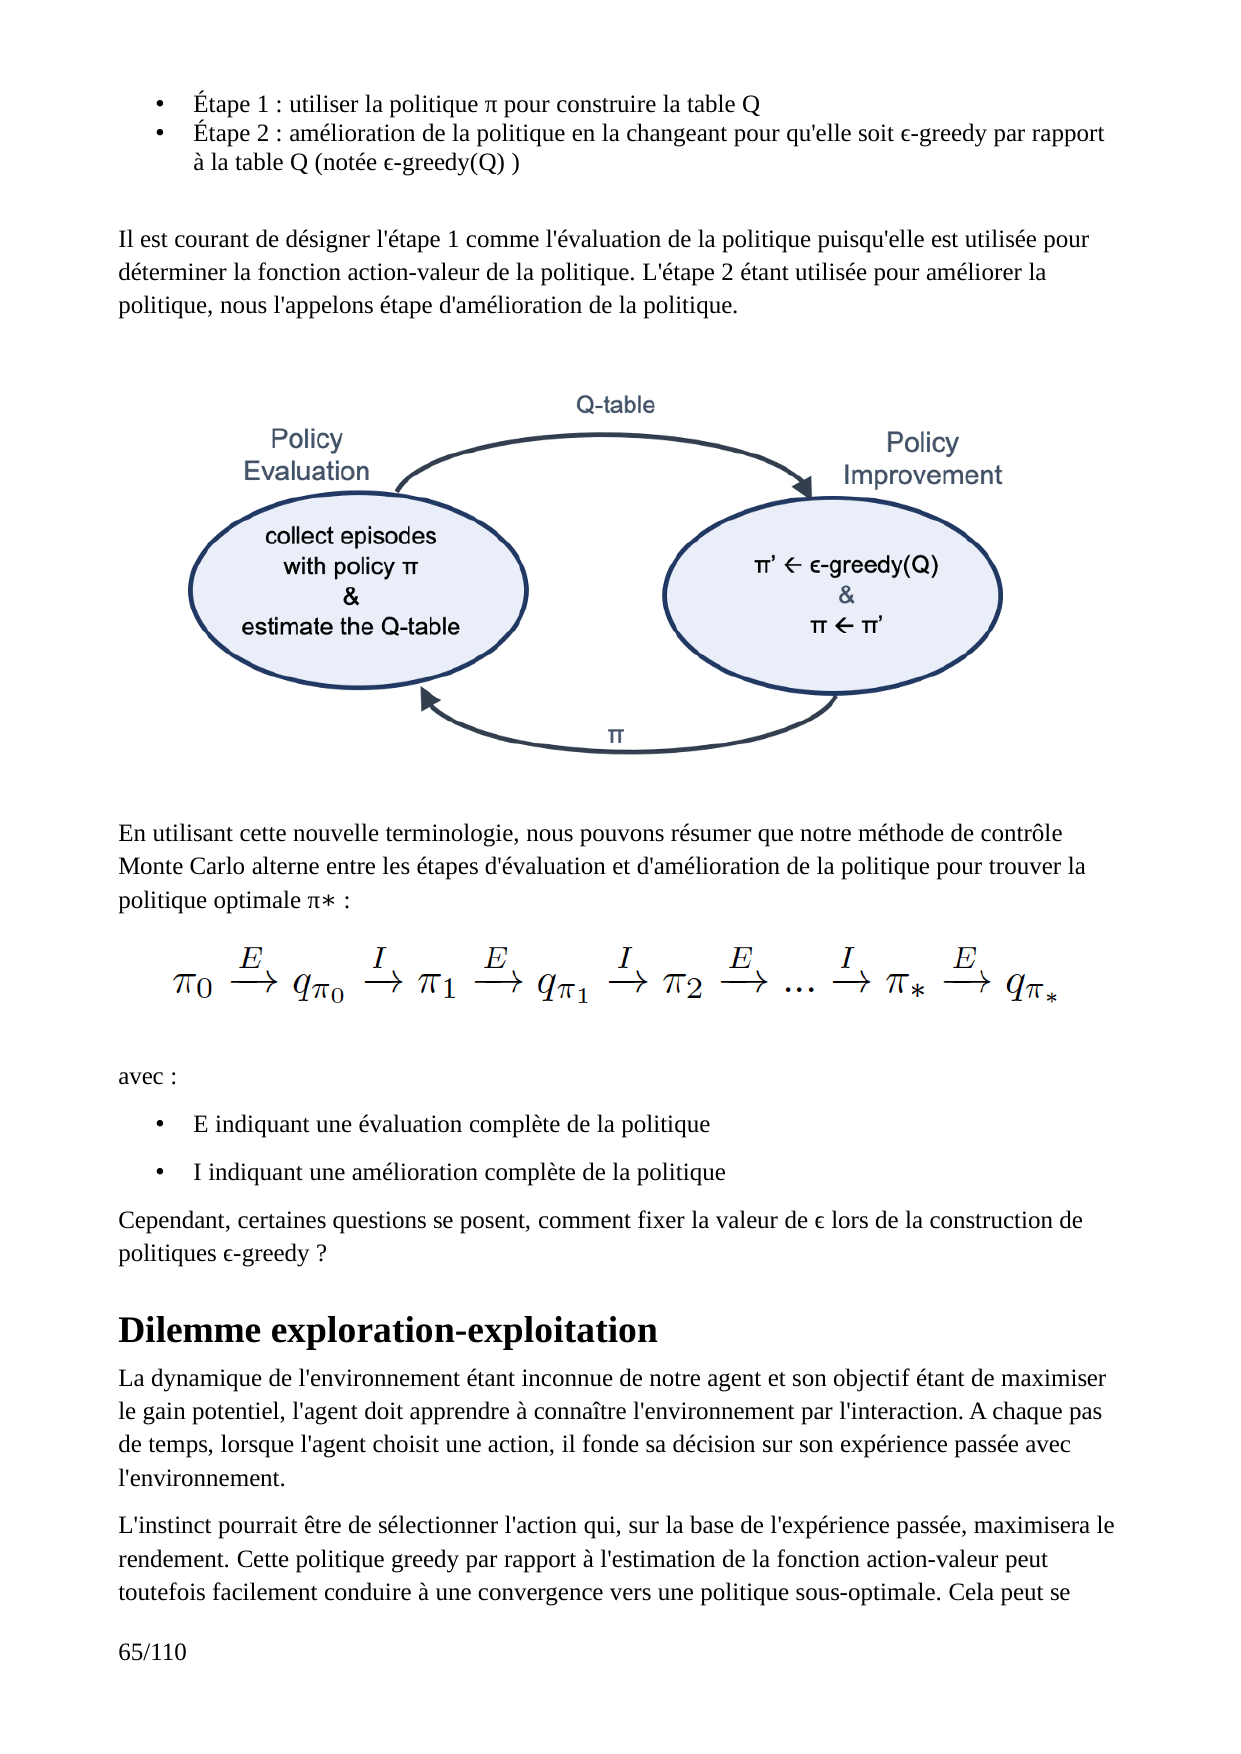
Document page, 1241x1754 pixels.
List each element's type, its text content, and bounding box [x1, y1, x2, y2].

text Cependant, certaines questions se posent, comment fixer la valeur de ϵ lors de la construction de politiques ϵ-greedy ? [118, 1205, 1122, 1267]
list Étape 1 : utiliser la politique π pour construire la table Q [156, 88, 1122, 118]
text La dynamique de l'environnement étant inconnue de notre agent et son objectif étant de maximiser le gain potentiel, l'agent doit apprendre à connaître l'environnement par l'interaction. A chaque pas de temps, lorsque l'agent choisit une action, il fonde sa décision sur son expérience passée avec l'environnement. [118, 1362, 1122, 1492]
list Étape 2 : amélioration de la politique en la changeant pour qu'elle soit ϵ-greedy par rapport à la table Q (notée ϵ-greedy(Q) ) [156, 118, 1122, 176]
text avec : [118, 1061, 1122, 1090]
list I indiquant une amélioration complète de la politique [156, 1157, 1122, 1186]
picture [118, 932, 1123, 1009]
list E indiquant une évaluation complète de la politique [156, 1109, 1122, 1138]
text En utilisant cette nouvelle terminologie, nous pouvons résumer que notre méthode de contrôle Monte Carlo alterne entre les étapes d'évaluation et d'amélioration de la politique pour trouver la politique optimale π∗ : [118, 818, 1122, 914]
text Il est courant de désigner l'étape 1 comme l'évaluation de la politique puisqu'elle est utilisée pour déterminer la fonction action-valeur de la politique. L'étape 2 étant utilisée pour améliorer la politique, nous l'appelons étape d'amélioration de la politique. [118, 224, 1122, 319]
picture [118, 386, 1123, 766]
text L'instinct pourrait être de sélectionner l'action qui, sur la base de l'expérience passée, maximisera le rendement. Cette politique greedy par rapport à l'estimation de la fonction action-valeur peut toutefois facilement conduire à une convergence vers une politique sous-optimale. Cela peut se [118, 1510, 1122, 1606]
subtitle Dilemme exploration-exploitation [118, 1307, 1122, 1350]
